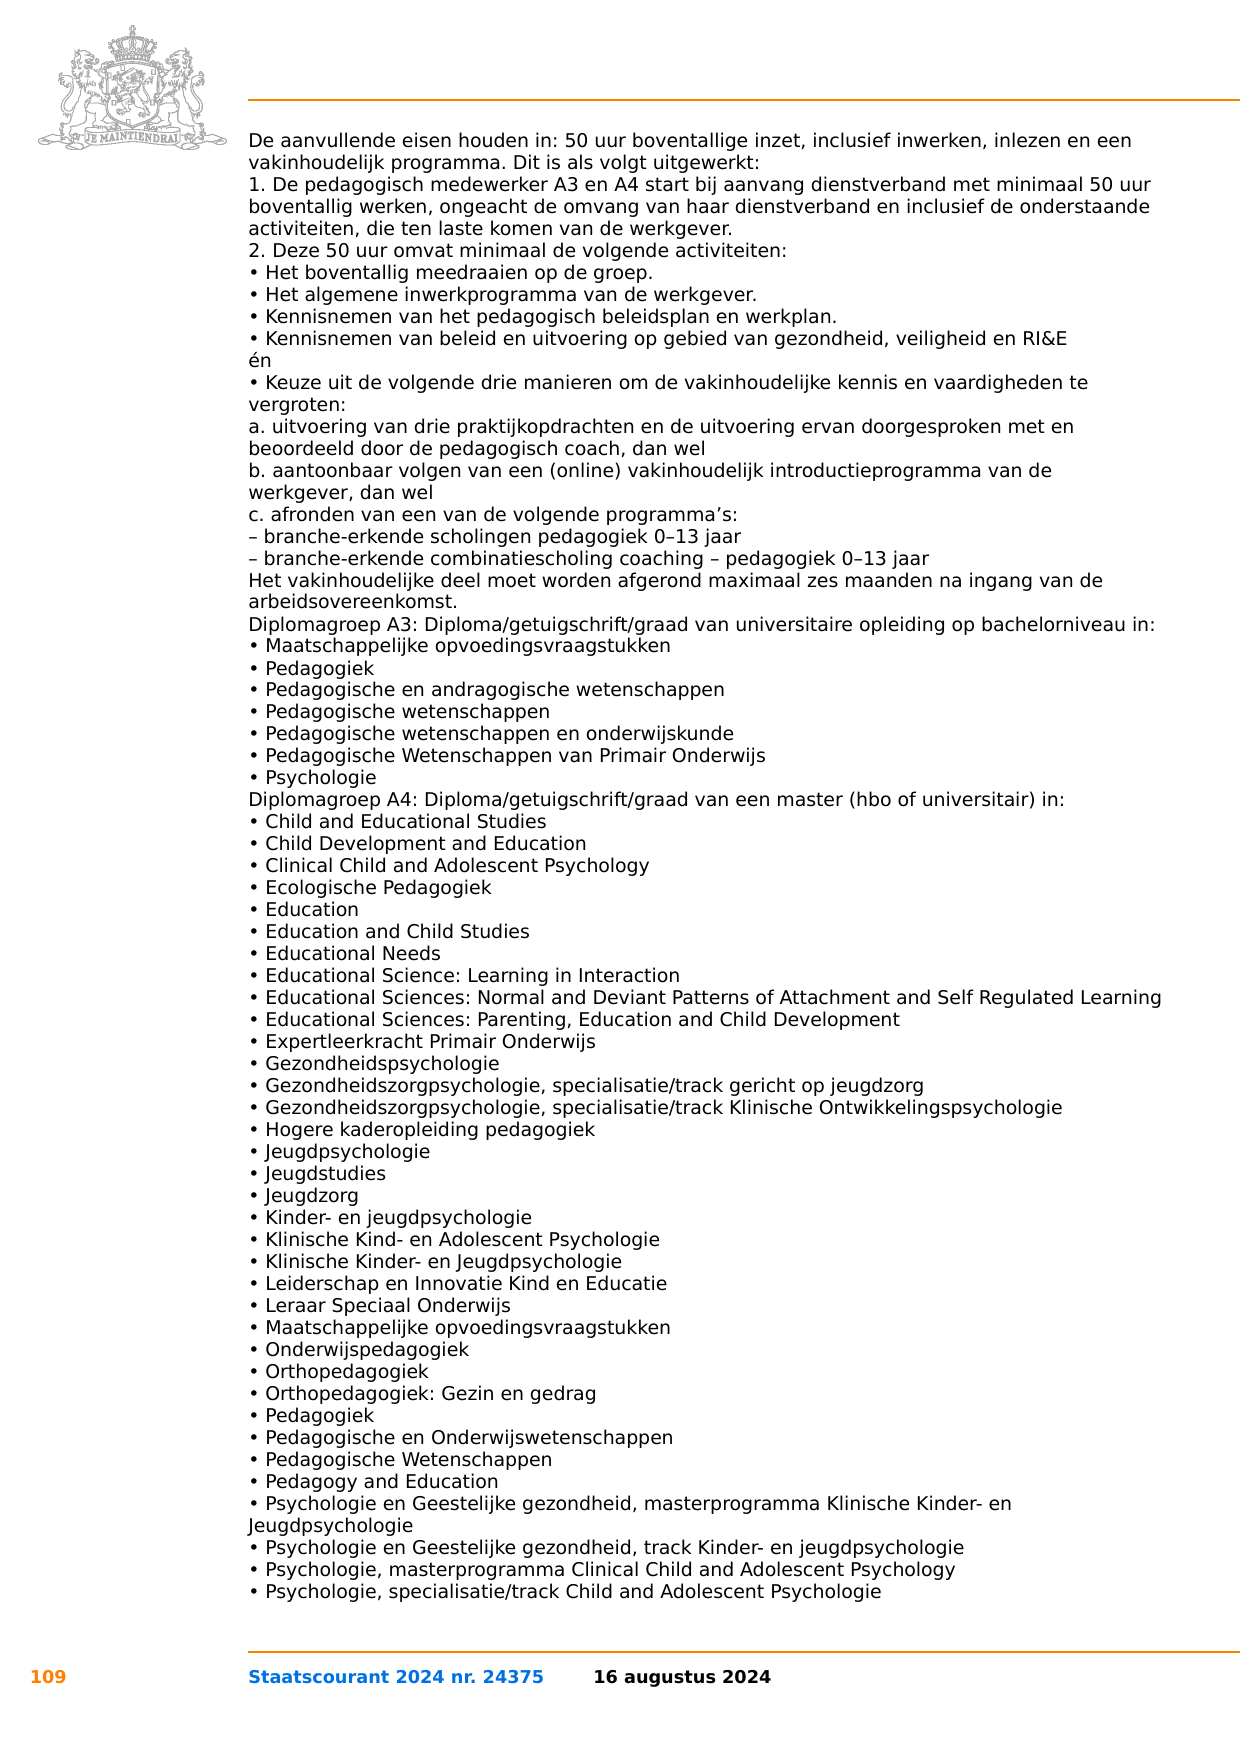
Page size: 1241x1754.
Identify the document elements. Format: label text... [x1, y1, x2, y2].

text • Gezondheidszorgpsychologie, specialisatie/track Klinische Ontwikkelingspsychologie [248, 1097, 1163, 1119]
text • Psychologie en Geestelijke gezondheid, masterprogramma Klinische Kinder- en Jeugdpsychologie [248, 1493, 1163, 1537]
picture [38, 25, 227, 150]
text • Kennisnemen van het pedagogisch beleidsplan en werkplan. [248, 306, 1163, 328]
text – branche-erkende combinatiescholing coaching – pedagogiek 0–13 jaar [248, 547, 1163, 569]
text De aanvullende eisen houden in: 50 uur boventallige inzet, inclusief inwerken, inlezen en een vakinhoudelijk programma. Dit is als volgt uitgewerkt: [248, 130, 1163, 174]
text • Ecologische Pedagogiek [248, 877, 1163, 899]
text • Orthopedagogiek: Gezin en gedrag [248, 1383, 1163, 1405]
text Diplomagroep A4: Diploma/getuigschrift/graad van een master (hbo of universitair) in: [248, 789, 1163, 811]
text c. afronden van een van de volgende programma’s: [248, 503, 1163, 526]
text • Pedagogische wetenschappen [248, 701, 1163, 723]
text • Pedagogische wetenschappen en onderwijskunde [248, 723, 1163, 745]
text • Pedagogy and Education [248, 1471, 1163, 1493]
text • Psychologie, masterprogramma Clinical Child and Adolescent Psychology [248, 1558, 1163, 1581]
text • Orthopedagogiek [248, 1361, 1163, 1383]
text • Klinische Kind- en Adolescent Psychologie [248, 1229, 1163, 1251]
text • Jeugdpsychologie [248, 1141, 1163, 1163]
text • Pedagogiek [248, 1405, 1163, 1427]
text • Leraar Speciaal Onderwijs [248, 1295, 1163, 1317]
text én [248, 350, 1163, 372]
text • Educational Sciences: Normal and Deviant Patterns of Attachment and Self Regulated Learning [248, 987, 1163, 1009]
text b. aantoonbaar volgen van een (online) vakinhoudelijk introductieprogramma van de werkgever, dan wel [248, 459, 1163, 503]
text • Psychologie en Geestelijke gezondheid, track Kinder- en jeugdpsychologie [248, 1537, 1163, 1558]
text • Klinische Kinder- en Jeugdpsychologie [248, 1251, 1163, 1273]
text • Educational Science: Learning in Interaction [248, 965, 1163, 987]
text • Kennisnemen van beleid en uitvoering op gebied van gezondheid, veiligheid en RI&E [248, 328, 1163, 350]
text • Pedagogische Wetenschappen van Primair Onderwijs [248, 745, 1163, 767]
text Diplomagroep A3: Diploma/getuigschrift/graad van universitaire opleiding op bachelorniveau in: [248, 613, 1163, 635]
text – branche-erkende scholingen pedagogiek 0–13 jaar [248, 526, 1163, 547]
text • Keuze uit de volgende drie manieren om de vakinhoudelijke kennis en vaardigheden te vergroten: [248, 372, 1163, 416]
text • Child and Educational Studies [248, 811, 1163, 833]
text • Onderwijspedagogiek [248, 1339, 1163, 1361]
text • Psychologie [248, 767, 1163, 789]
text • Psychologie, specialisatie/track Child and Adolescent Psychologie [248, 1581, 1163, 1602]
text • Expertleerkracht Primair Onderwijs [248, 1031, 1163, 1053]
text • Pedagogische en andragogische wetenschappen [248, 679, 1163, 701]
text • Child Development and Education [248, 833, 1163, 855]
text • Jeugdstudies [248, 1163, 1163, 1185]
text • Pedagogische en Onderwijswetenschappen [248, 1427, 1163, 1449]
text • Maatschappelijke opvoedingsvraagstukken [248, 1317, 1163, 1339]
text • Pedagogische Wetenschappen [248, 1449, 1163, 1471]
text • Het boventallig meedraaien op de groep. [248, 262, 1163, 284]
text • Kinder- en jeugdpsychologie [248, 1207, 1163, 1229]
text 2. Deze 50 uur omvat minimaal de volgende activiteiten: [248, 240, 1163, 262]
text 1. De pedagogisch medewerker A3 en A4 start bij aanvang dienstverband met minimaal 50 uur boventallig werken, ongeacht de omvang van haar dienstverband en inclusief de onderstaande activiteiten, die ten laste komen van de werkgever. [248, 174, 1163, 240]
text Het vakinhoudelijke deel moet worden afgerond maximaal zes maanden na ingang van de arbeidsovereenkomst. [248, 569, 1163, 613]
text • Maatschappelijke opvoedingsvraagstukken [248, 635, 1163, 657]
text • Pedagogiek [248, 657, 1163, 679]
text • Educational Sciences: Parenting, Education and Child Development [248, 1009, 1163, 1031]
text • Het algemene inwerkprogramma van de werkgever. [248, 284, 1163, 306]
text a. uitvoering van drie praktijkopdrachten en de uitvoering ervan doorgesproken met en beoordeeld door de pedagogisch coach, dan wel [248, 416, 1163, 459]
text • Educational Needs [248, 943, 1163, 965]
text • Education and Child Studies [248, 921, 1163, 943]
text • Jeugdzorg [248, 1185, 1163, 1207]
text • Gezondheidszorgpsychologie, specialisatie/track gericht op jeugdzorg [248, 1075, 1163, 1097]
text • Leiderschap en Innovatie Kind en Educatie [248, 1273, 1163, 1295]
text • Education [248, 899, 1163, 921]
text • Clinical Child and Adolescent Psychology [248, 855, 1163, 877]
text • Hogere kaderopleiding pedagogiek [248, 1119, 1163, 1141]
text • Gezondheidspsychologie [248, 1053, 1163, 1075]
